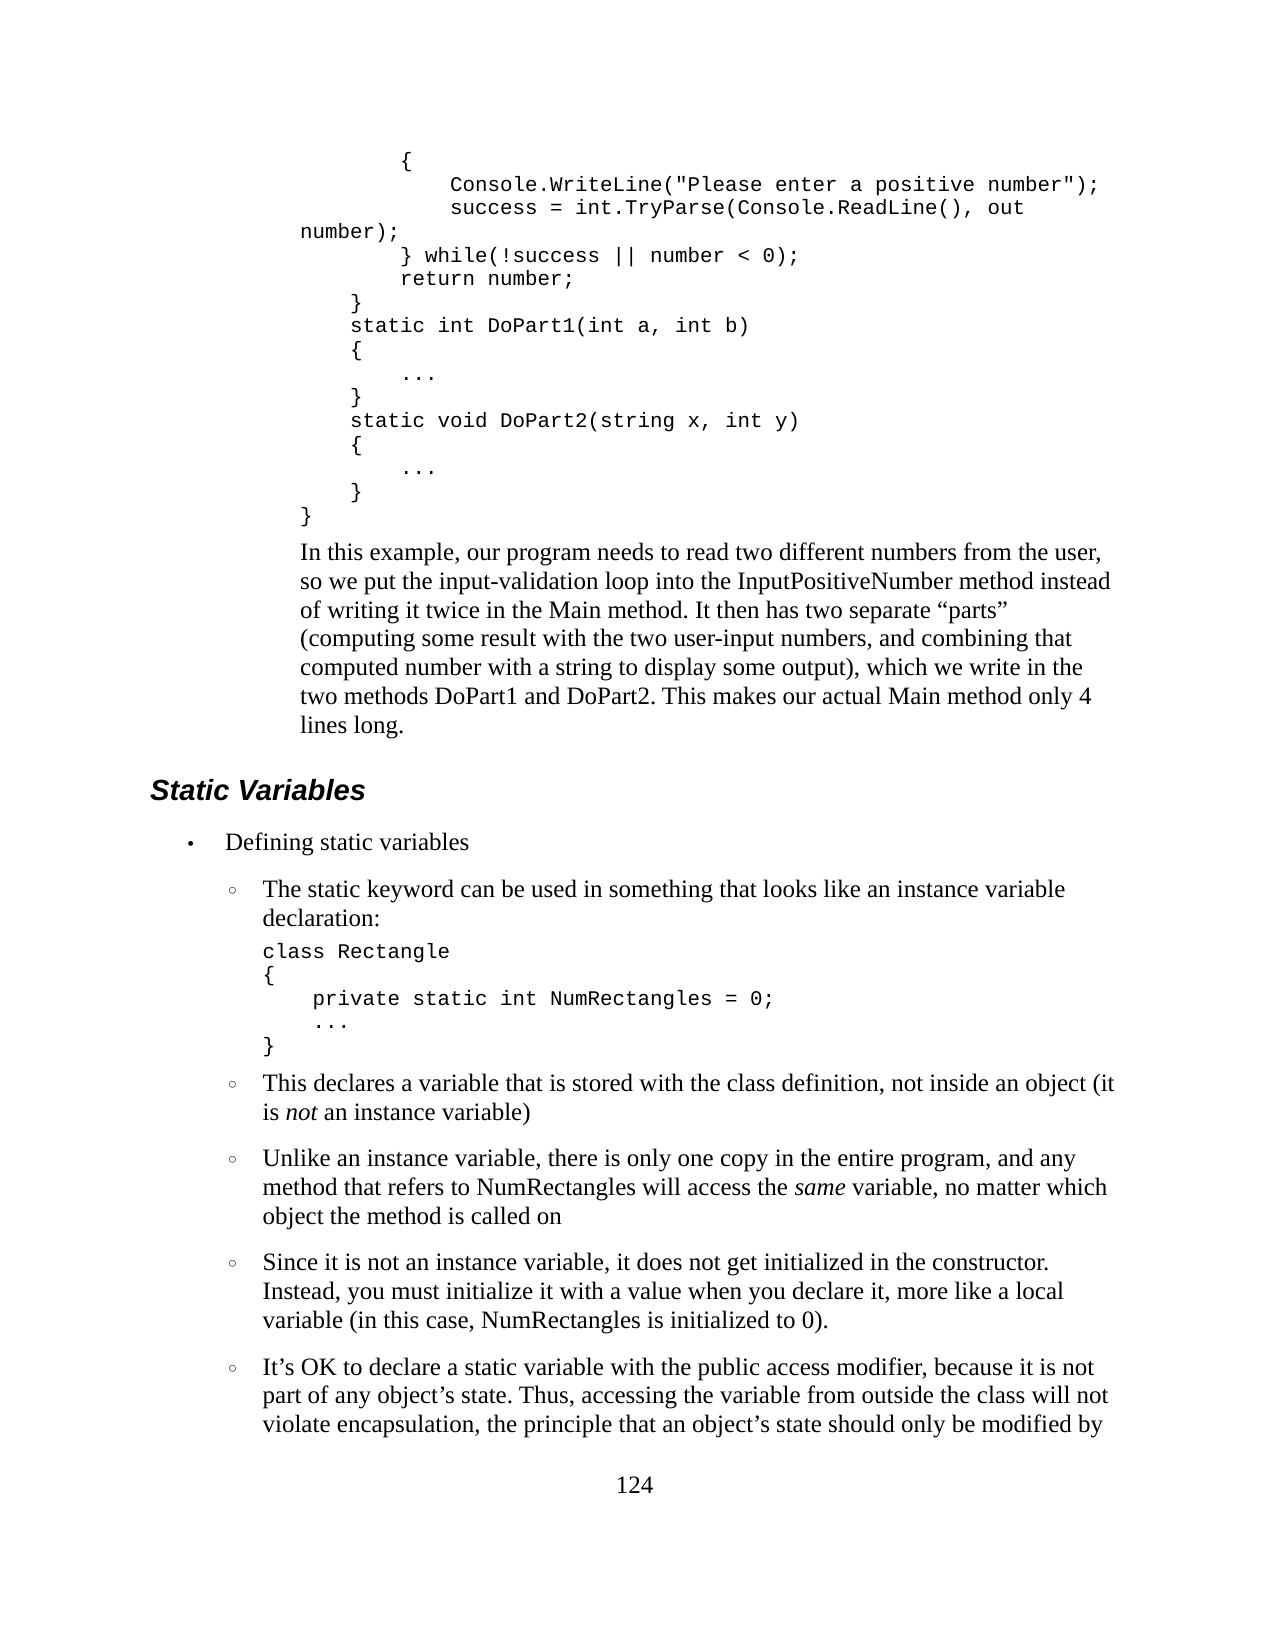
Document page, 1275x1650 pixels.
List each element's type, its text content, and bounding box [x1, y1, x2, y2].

list } [262, 505, 1125, 528]
list This declares a variable that is stored with the class definition, not inside an object (it is not an instance variable) [225, 1068, 1125, 1125]
list ... [262, 363, 1125, 386]
list class Rectangle [225, 941, 1125, 964]
list { [262, 434, 1125, 457]
list } [262, 481, 1125, 505]
list } while(!success || number < 0); [262, 244, 1125, 268]
list In this example, our program needs to read two different numbers from the user, so we put the input-validation loop into the InputPositiveNumber method instead of writing it twice in the Main method. It then has two separate “parts” (computing some result with the two user-input numbers, and combining that computed number with a string to display some output), which we write in the two methods DoPart1 and DoPart2. This makes our actual Main method only 4 lines long. [262, 537, 1125, 738]
list Unlike an instance variable, there is only one copy in the entire program, and any method that refers to NumRectangles will access the same variable, no matter which object the method is called on [225, 1143, 1125, 1229]
list The static keyword can be used in something that looks like an instance variable declaration: [225, 874, 1125, 932]
list return number; [262, 268, 1125, 292]
list } [262, 292, 1125, 316]
list static void DoPart2(string x, int y) [262, 410, 1125, 434]
list Console.WriteLine("Please enter a positive number"); [262, 174, 1125, 197]
list } [225, 1035, 1125, 1059]
list static int DoPart1(int a, int b) [262, 316, 1125, 339]
list ... [225, 1012, 1125, 1035]
list Since it is not an instance variable, it does not get initialized in the constructor. Instead, you must initialize it with a value when you declare it, more like a local variable (in this case, NumRectangles is initialized to 0). [225, 1247, 1125, 1334]
subtitle Static Variables [150, 772, 1125, 806]
list { [225, 964, 1125, 988]
list { [262, 339, 1125, 363]
list private static int NumRectangles = 0; [225, 988, 1125, 1012]
list { [262, 150, 1125, 174]
list Defining static variables [187, 827, 1125, 856]
list } [262, 386, 1125, 410]
list success = int.TryParse(Console.ReadLine(), out number); [262, 197, 1125, 244]
list ... [262, 457, 1125, 481]
list It’s OK to declare a static variable with the public access modifier, because it is not part of any object’s state. Thus, accessing the variable from outside the class will not violate encapsulation, the principle that an object’s state should only be modified by [225, 1352, 1125, 1438]
